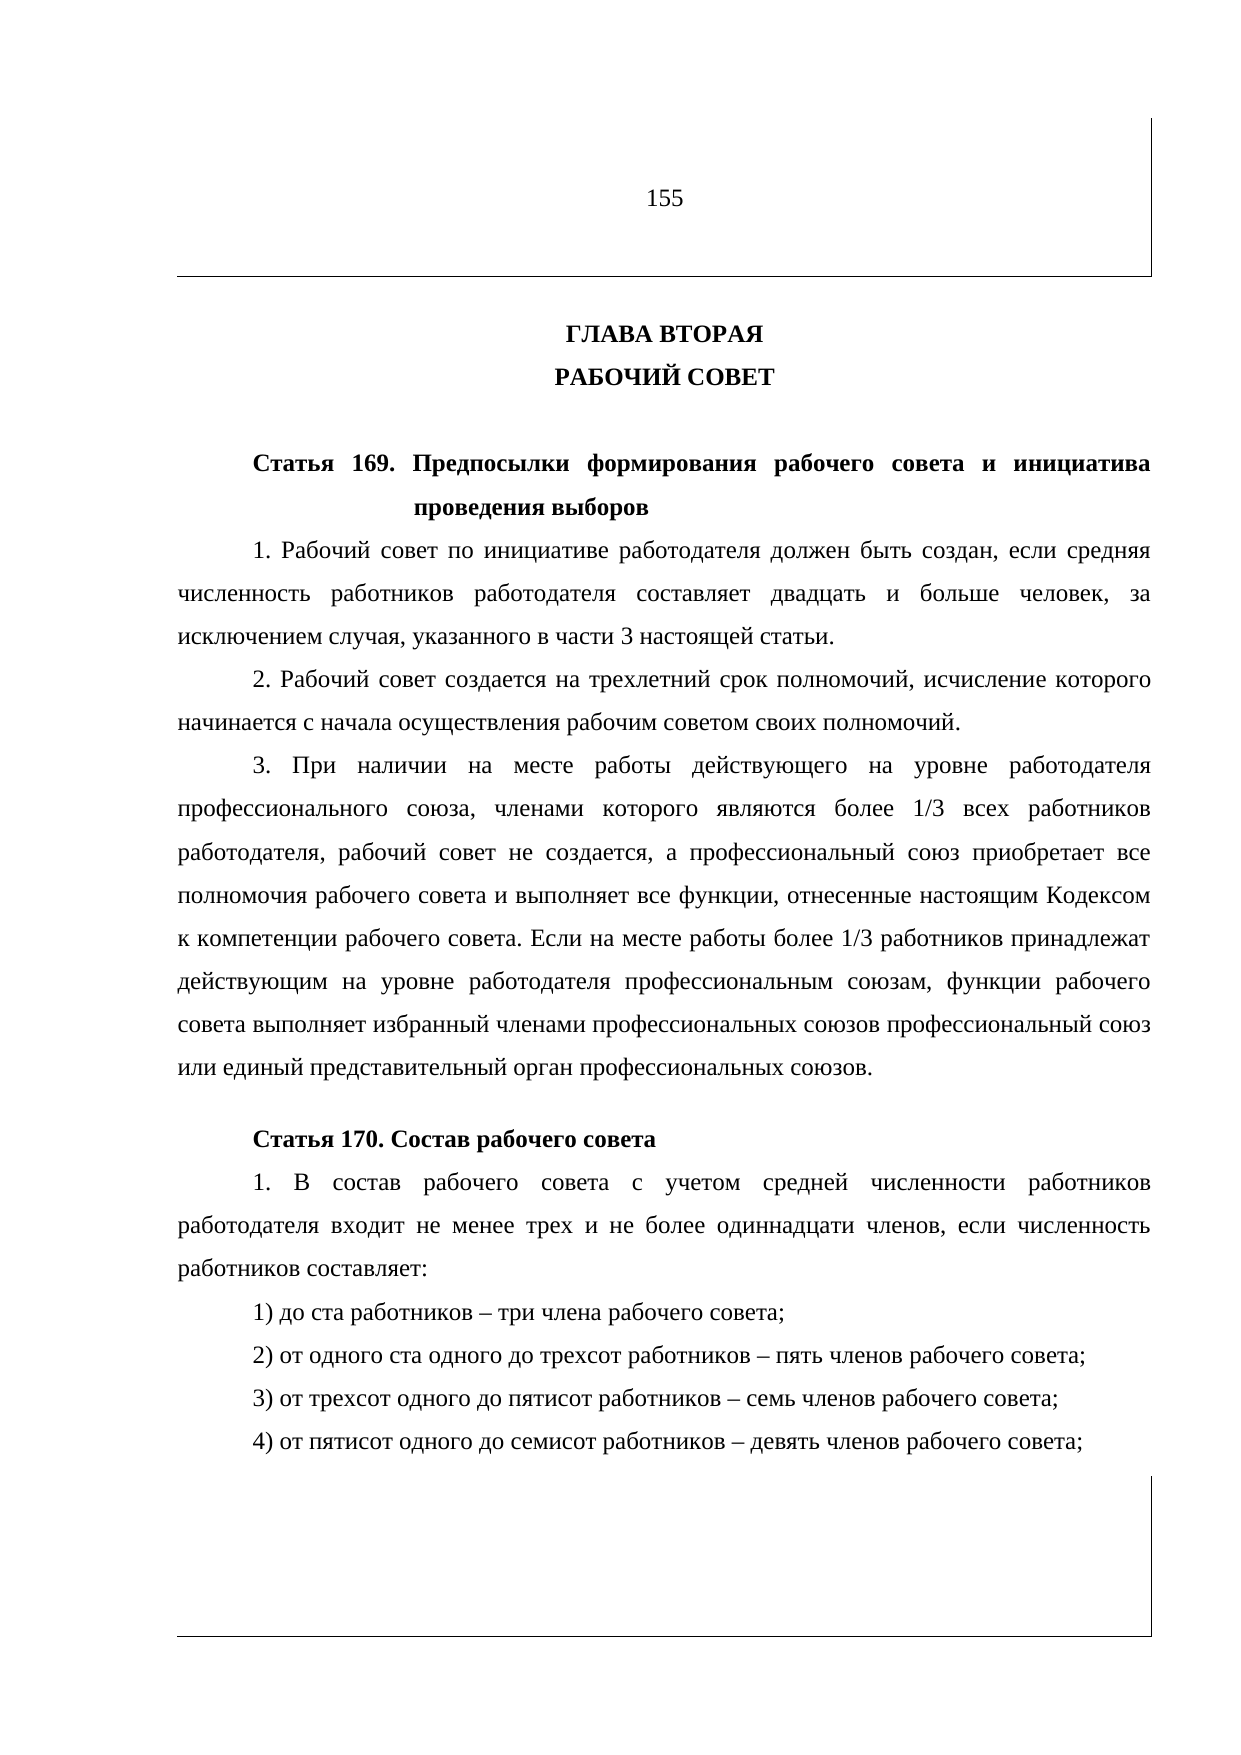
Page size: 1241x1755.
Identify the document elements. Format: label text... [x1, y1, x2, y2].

text 3. При наличии на месте работы действующего на уровне работодателя профессионального союза, членами которого являются более 1/3 всех работников работодателя, рабочий совет не создается, а профессиональный союз приобретает все полномочия рабочего совета и выполняет все функции, отнесенные настоящим Кодексом к компетенции рабочего совета. Если на месте работы более 1/3 работников принадлежат действующим на уровне работодателя профессиональным союзам, функции рабочего совета выполняет избранный членами профессиональных союзов профессиональный союз или единый представительный орган профессиональных союзов. [177, 750, 1152, 1081]
text 1. Рабочий совет по инициативе работодателя должен быть создан, если средняя численность работников работодателя составляет двадцать и больше человек, за исключением случая, указанного в части 3 настоящей статьи. [177, 535, 1152, 650]
text 1) до ста работников – три члена рабочего совета; [177, 1297, 1152, 1325]
text 1. В состав рабочего совета с учетом средней численности работников работодателя входит не менее трех и не более одиннадцати членов, если численность работников составляет: [177, 1167, 1152, 1282]
text 2. Рабочий совет создается на трехлетний срок полномочий, исчисление которого начинается с начала осуществления рабочим советом своих полномочий. [177, 664, 1152, 736]
text РАБОЧИЙ СОВЕТ [177, 362, 1152, 391]
subtitle Статья 169. Предпосылки формирования рабочего совета и инициатива проведения выборов [252, 448, 1152, 520]
text 4) от пятисот одного до семисот работников – девять членов рабочего совета; [177, 1426, 1152, 1455]
text 3) от трехсот одного до пятисот работников – семь членов рабочего совета; [177, 1383, 1152, 1412]
subtitle Статья 170. Состав рабочего совета [177, 1124, 1152, 1153]
text ГЛАВА ВТОРАЯ [177, 319, 1152, 348]
text 2) от одного ста одного до трехсот работников – пять членов рабочего совета; [177, 1340, 1152, 1368]
